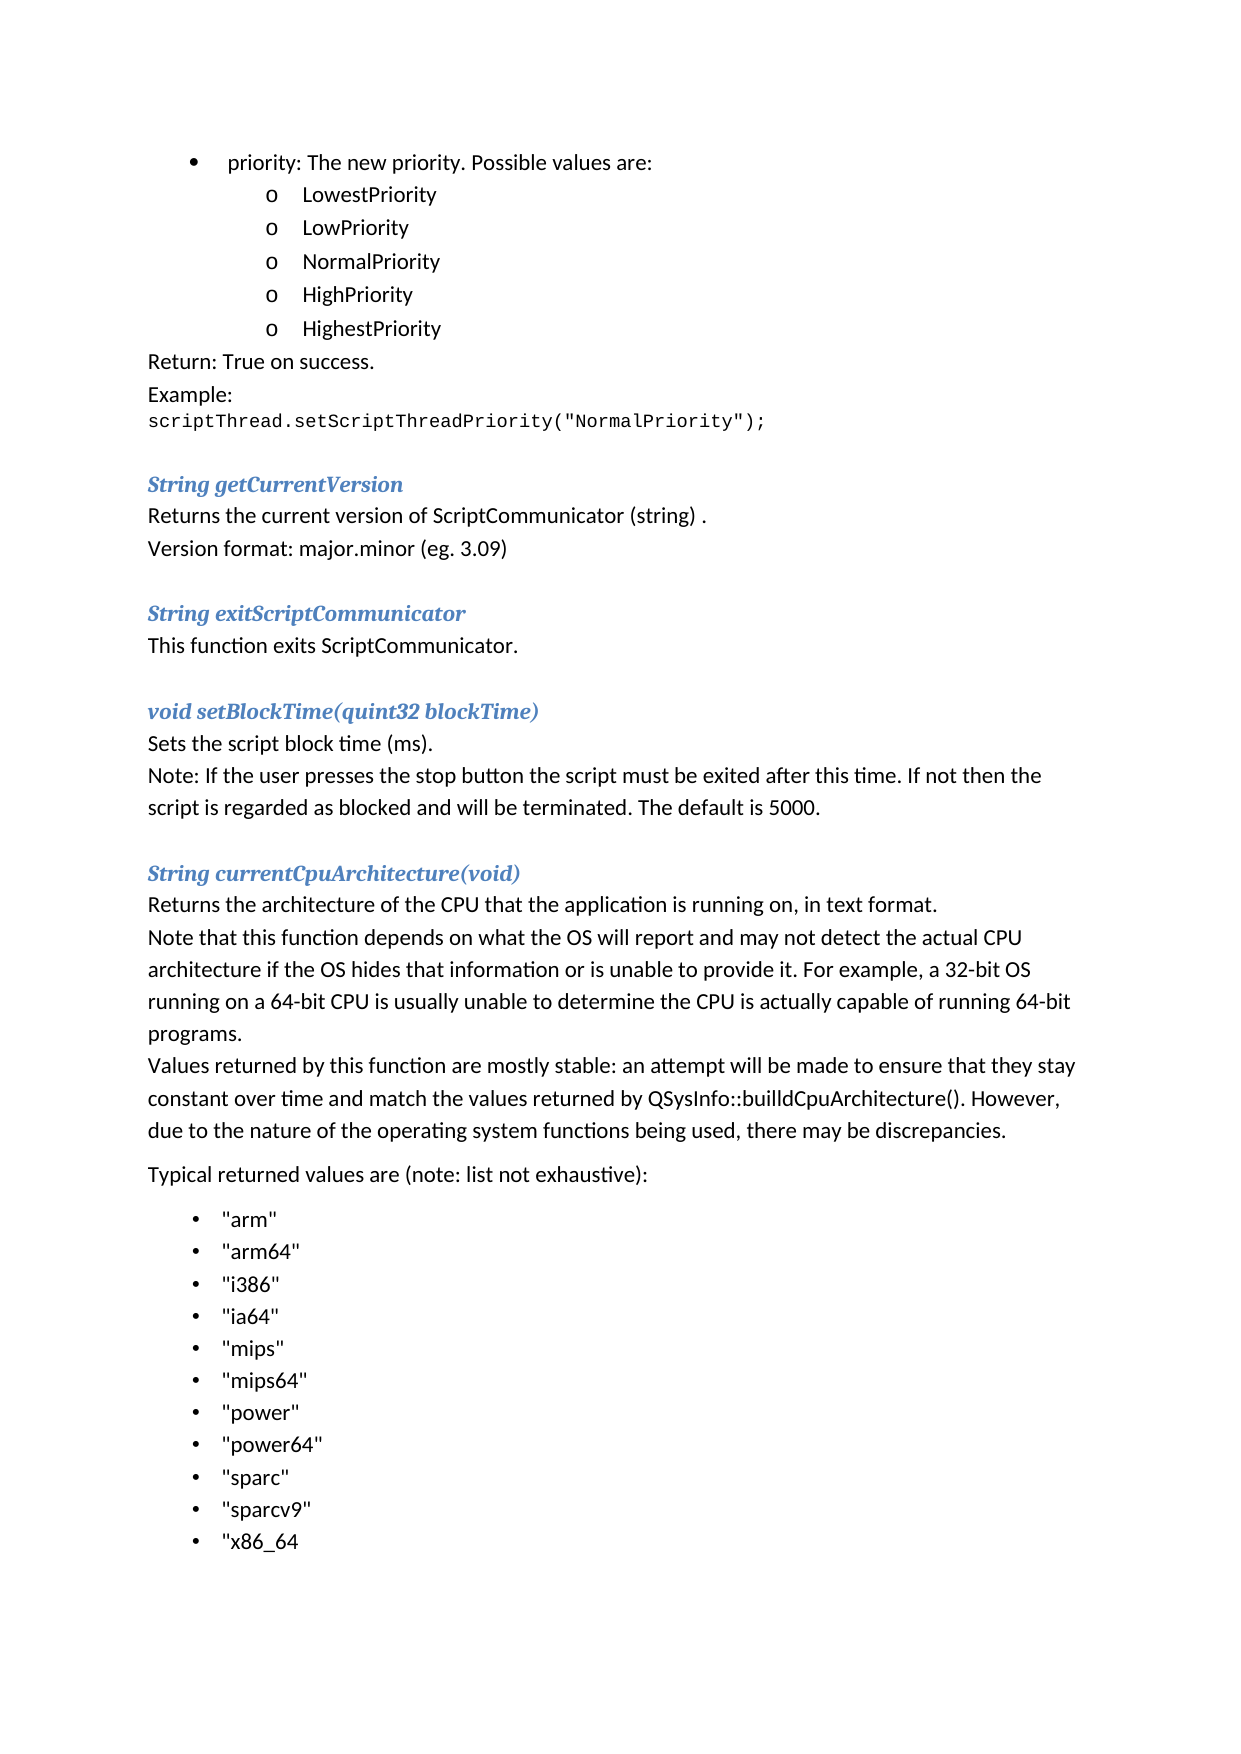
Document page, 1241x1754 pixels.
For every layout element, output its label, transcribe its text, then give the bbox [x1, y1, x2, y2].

list HighPriority [265, 280, 1093, 309]
list HighestPriority [265, 314, 1093, 343]
text Example: [148, 380, 1093, 408]
list LowPriority [265, 213, 1093, 242]
list NormalPriority [265, 247, 1093, 276]
text Sets the script block time (ms). [148, 729, 1093, 757]
list "mips" [192, 1334, 1093, 1362]
list "mips64" [192, 1366, 1093, 1394]
subtitle String getCurrentVersion [148, 471, 1093, 498]
list "power" [192, 1398, 1093, 1426]
text Values returned by this function are mostly stable: an attempt will be made to ensure that they stay constant over time and match the values returned by QSysInfo::builldCpuArchitecture(). However, due to the nature of the operating system functions being used, there may be discrepancies. [148, 1052, 1093, 1144]
text Return: True on success. [148, 347, 1093, 376]
list "sparcv9" [192, 1495, 1093, 1523]
text Typical returned values are (note: list not exhaustive): [148, 1161, 1093, 1189]
subtitle void setBlockTime(quint32 blockTime) [148, 698, 1093, 725]
text Version format: major.minor (eg. 3.09) [148, 534, 1093, 562]
list "arm64" [192, 1237, 1093, 1266]
list "arm" [192, 1205, 1093, 1233]
text scriptThread.setScriptThreadPriority("NormalPriority"); [148, 412, 1093, 433]
text Returns the architecture of the CPU that the application is running on, in text format. [148, 891, 1093, 919]
text Returns the current version of ScriptCommunicator (string) . [148, 502, 1093, 529]
list "sparc" [192, 1463, 1093, 1491]
subtitle String exitScriptCommunicator [148, 601, 1093, 627]
subtitle String currentCpuArchitecture(void) [148, 860, 1093, 887]
text This function exits ScriptCommunicator. [148, 631, 1093, 659]
list "x86_64 [192, 1527, 1093, 1555]
list LowestPriority [265, 180, 1093, 209]
list "power64" [192, 1431, 1093, 1459]
text Note: If the user presses the stop button the script must be exited after this time. If not then the script is regarded as blocked and will be terminated. The default is 5000. [148, 761, 1093, 821]
list "i386" [192, 1270, 1093, 1298]
list "ia64" [192, 1302, 1093, 1330]
text Note that this function depends on what the OS will report and may not detect the actual CPU architecture if the OS hides that information or is unable to provide it. For example, a 32-bit OS running on a 64-bit CPU is usually unable to determine the CPU is actually capable of running 64-bit programs. [148, 923, 1093, 1047]
list priority: The new priority. Possible values are: [190, 148, 1093, 176]
